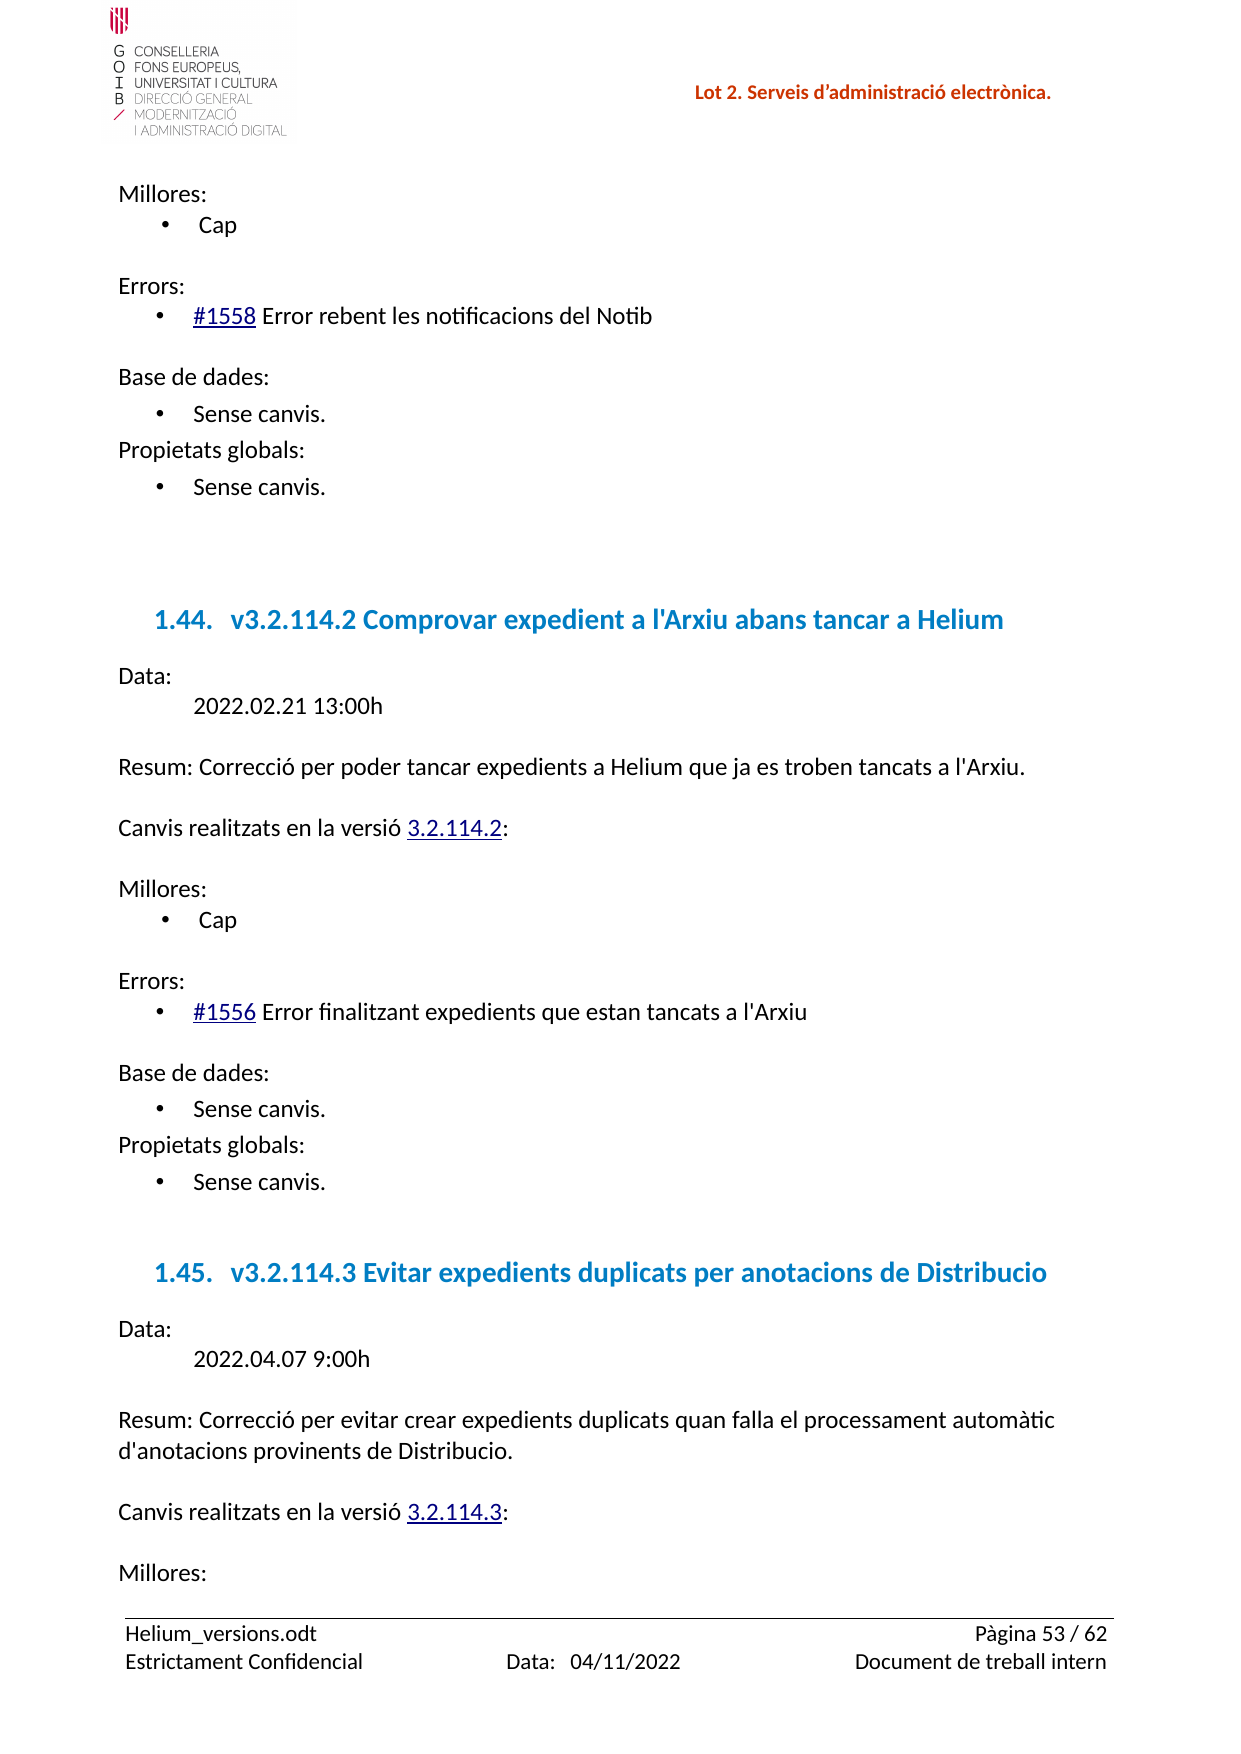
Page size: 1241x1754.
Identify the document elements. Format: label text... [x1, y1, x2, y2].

list Sense canvis. [156, 398, 1122, 428]
text Resum: Correcció per poder tancar expedients a Helium que ja es troben tancats a l'Arxiu. [118, 752, 1122, 782]
text Propietats globals: [118, 434, 1122, 465]
list Sense canvis. [156, 1166, 1122, 1197]
subtitle v3.2.114.3 Evitar expedients duplicats per anotacions de Distribucio [153, 1254, 1122, 1289]
text Base de dades: [118, 361, 1122, 392]
text 2022.04.07 9:00h [118, 1343, 1122, 1374]
list #1558 Error rebent les notificacions del Notib [156, 300, 1122, 331]
text Millores: [118, 178, 1122, 209]
text Millores: [118, 874, 1122, 904]
list #1556 Error finalitzant expedients que estan tancats a l'Arxiu [156, 996, 1122, 1026]
text Propietats globals: [118, 1130, 1122, 1160]
picture [100, 0, 297, 144]
text Errors: [118, 965, 1122, 996]
list Sense canvis. [156, 1093, 1122, 1124]
text Canvis realitzats en la versió 3.2.114.3: [118, 1496, 1122, 1527]
text Data: [118, 660, 1122, 691]
text Millores: [118, 1557, 1122, 1588]
text 2022.02.21 13:00h [118, 691, 1122, 721]
subtitle v3.2.114.2 Comprovar expedient a l'Arxiu abans tancar a Helium [153, 601, 1122, 636]
list Cap [161, 904, 1122, 935]
text Base de dades: [118, 1057, 1122, 1087]
text Data: [118, 1313, 1122, 1343]
list Sense canvis. [156, 471, 1122, 501]
list Cap [161, 209, 1122, 239]
text Errors: [118, 270, 1122, 300]
text Canvis realitzats en la versió 3.2.114.2: [118, 813, 1122, 843]
text Resum: Correcció per evitar crear expedients duplicats quan falla el processament automàtic d'anotacions provinents de Distribucio. [118, 1404, 1122, 1466]
